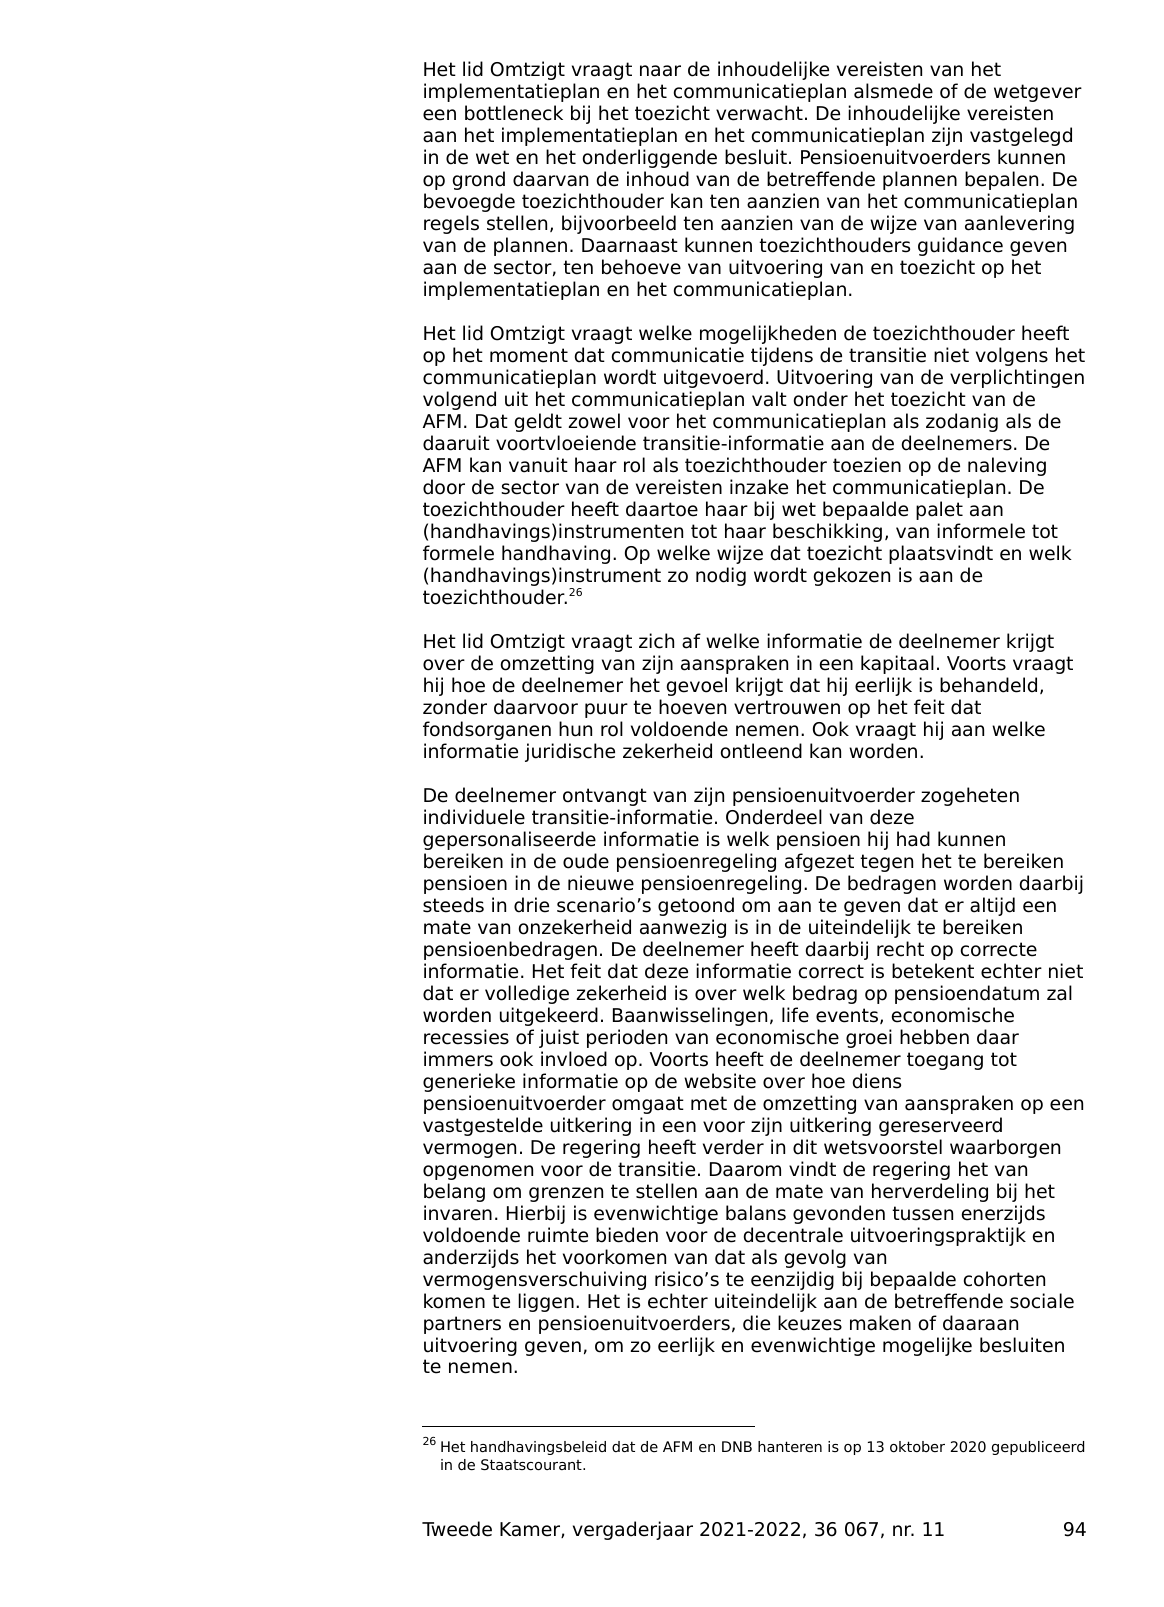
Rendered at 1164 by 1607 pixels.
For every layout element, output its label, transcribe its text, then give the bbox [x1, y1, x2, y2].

text Het lid Omtzigt vraagt welke mogelijkheden de toezichthouder heeft op het moment dat communicatie tijdens de transitie niet volgens het communicatieplan wordt uitgevoerd. Uitvoering van de verplichtingen volgend uit het communicatieplan valt onder het toezicht van de AFM. Dat geldt zowel voor het communicatieplan als zodanig als de daaruit voortvloeiende transitie-informatie aan de deelnemers. De AFM kan vanuit haar rol als toezichthouder toezien op de naleving door de sector van de vereisten inzake het communicatieplan. De toezichthouder heeft daartoe haar bij wet bepaalde palet aan (handhavings)instrumenten tot haar beschikking, van informele tot formele handhaving. Op welke wijze dat toezicht plaatsvindt en welk (handhavings)instrument zo nodig wordt gekozen is aan de toezichthouder. [422, 323, 1087, 609]
text De deelnemer ontvangt van zijn pensioenuitvoerder zogeheten individuele transitie-informatie. Onderdeel van deze gepersonaliseerde informatie is welk pensioen hij had kunnen bereiken in de oude pensioenregeling afgezet tegen het te bereiken pensioen in de nieuwe pensioenregeling. De bedragen worden daarbij steeds in drie scenario’s getoond om aan te geven dat er altijd een mate van onzekerheid aanwezig is in de uiteindelijk te bereiken pensioenbedragen. De deelnemer heeft daarbij recht op correcte informatie. Het feit dat deze informatie correct is betekent echter niet dat er volledige zekerheid is over welk bedrag op pensioendatum zal worden uitgekeerd. Baanwisselingen, life events, economische recessies of juist perioden van economische groei hebben daar immers ook invloed op. Voorts heeft de deelnemer toegang tot generieke informatie op de website over hoe diens pensioenuitvoerder omgaat met de omzetting van aanspraken op een vastgestelde uitkering in een voor zijn uitkering gereserveerd vermogen. De regering heeft verder in dit wetsvoorstel waarborgen opgenomen voor de transitie. Daarom vindt de regering het van belang om grenzen te stellen aan de mate van herverdeling bij het invaren. Hierbij is evenwichtige balans gevonden tussen enerzijds voldoende ruimte bieden voor de decentrale uitvoeringspraktijk en anderzijds het voorkomen van dat als gevolg van vermogensverschuiving risico’s te eenzijdig bij bepaalde cohorten komen te liggen. Het is echter uiteindelijk aan de betreffende sociale partners en pensioenuitvoerders, die keuzes maken of daaraan uitvoering geven, om zo eerlijk en evenwichtige mogelijke besluiten te nemen. [422, 785, 1087, 1378]
text Het lid Omtzigt vraagt naar de inhoudelijke vereisten van het implementatieplan en het communicatieplan alsmede of de wetgever een bottleneck bij het toezicht verwacht. De inhoudelijke vereisten aan het implementatieplan en het communicatieplan zijn vastgelegd in de wet en het onderliggende besluit. Pensioenuitvoerders kunnen op grond daarvan de inhoud van de betreffende plannen bepalen. De bevoegde toezichthouder kan ten aanzien van het communicatieplan regels stellen, bijvoorbeeld ten aanzien van de wijze van aanlevering van de plannen. Daarnaast kunnen toezichthouders guidance geven aan de sector, ten behoeve van uitvoering van en toezicht op het implementatieplan en het communicatieplan. [422, 59, 1087, 301]
text Het handhavingsbeleid dat de AFM en DNB hanteren is op 13 oktober 2020 gepubliceerd in de Staatscourant. [422, 1435, 1087, 1474]
text Het lid Omtzigt vraagt zich af welke informatie de deelnemer krijgt over de omzetting van zijn aanspraken in een kapitaal. Voorts vraagt hij hoe de deelnemer het gevoel krijgt dat hij eerlijk is behandeld, zonder daarvoor puur te hoeven vertrouwen op het feit dat fondsorganen hun rol voldoende nemen. Ook vraagt hij aan welke informatie juridische zekerheid ontleend kan worden. [422, 631, 1087, 763]
